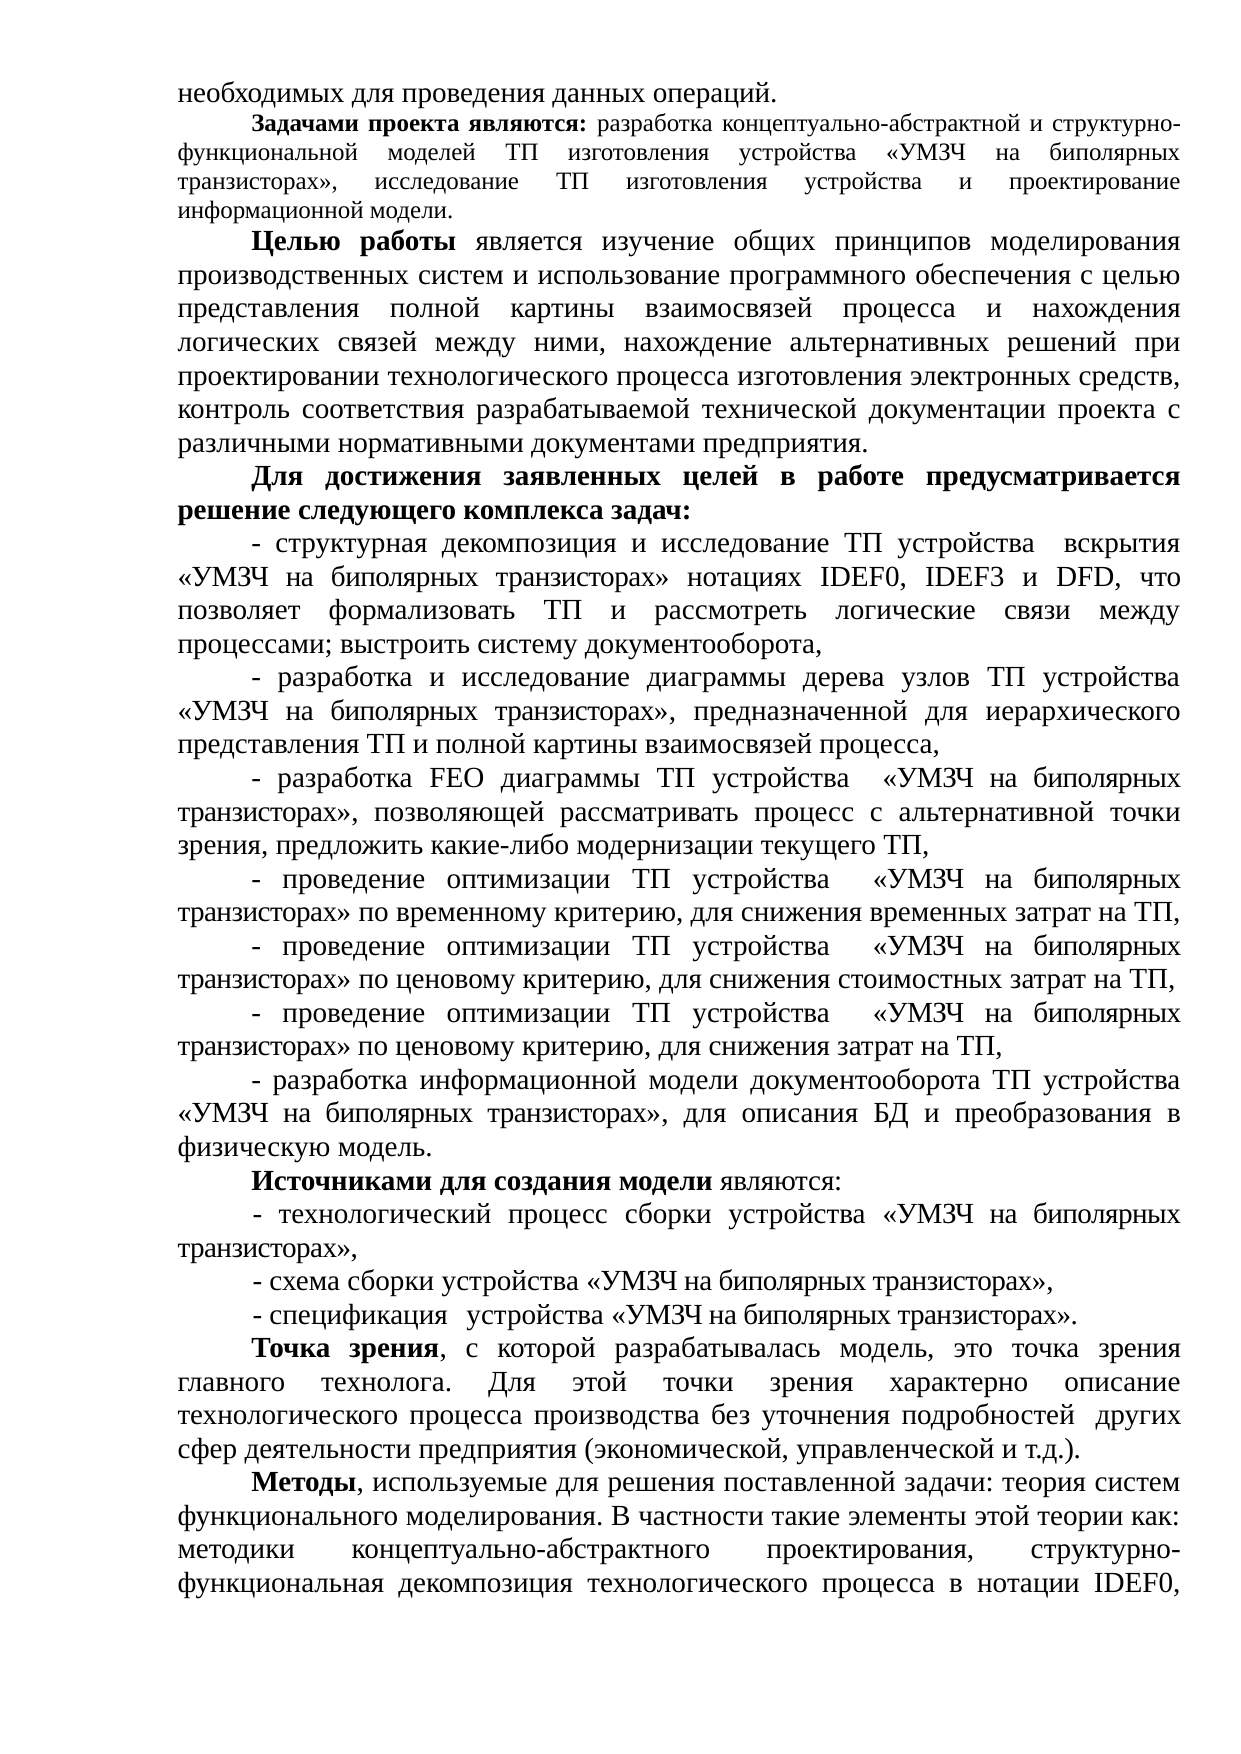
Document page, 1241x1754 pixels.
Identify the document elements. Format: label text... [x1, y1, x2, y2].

text - проведение оптимизации ТП устройства «УМЗЧ на биполярных транзисторах» по ценовому критерию, для снижения стоимостных затрат на ТП, [177, 928, 1181, 995]
text Для достижения заявленных целей в работе предусматривается решение следующего комплекса задач: [177, 458, 1181, 525]
text - спецификация устройства «УМЗЧ на биполярных транзисторах». [177, 1297, 1181, 1330]
text - проведение оптимизации ТП устройства «УМЗЧ на биполярных транзисторах» по ценовому критерию, для снижения затрат на ТП, [177, 995, 1181, 1062]
text - разработка информационной модели документооборота ТП устройства «УМЗЧ на биполярных транзисторах», для описания БД и преобразования в физическую модель. [177, 1062, 1181, 1163]
text - проведение оптимизации ТП устройства «УМЗЧ на биполярных транзисторах» по временному критерию, для снижения временных затрат на ТП, [177, 861, 1181, 928]
text - технологический процесс сборки устройства «УМЗЧ на биполярных транзисторах», [177, 1196, 1181, 1263]
text Целью работы является изучение общих принципов моделирования производственных систем и использование программного обеспечения с целью представления полной картины взаимосвязей процесса и нахождения логических связей между ними, нахождение альтернативных решений при проектировании технологического процесса изготовления электронных средств, контроль соответствия разрабатываемой технической документации проекта с различными нормативными документами предприятия. [177, 223, 1181, 458]
text - разработка и исследование диаграммы дерева узлов ТП устройства «УМЗЧ на биполярных транзисторах», предназначенной для иерархического представления ТП и полной картины взаимосвязей процесса, [177, 659, 1181, 760]
text - структурная декомпозиция и исследование ТП устройства вскрытия «УМЗЧ на биполярных транзисторах» нотациях IDEF0, IDEF3 и DFD, что позволяет формализовать ТП и рассмотреть логические связи между процессами; выстроить систему документооборота, [177, 525, 1181, 659]
text - разработка FEO диаграммы ТП устройства «УМЗЧ на биполярных транзисторах», позволяющей рассматривать процесс с альтернативной точки зрения, предложить какие-либо модернизации текущего ТП, [177, 760, 1181, 861]
text Методы, используемые для решения поставленной задачи: теория систем функционального моделирования. В частности такие элементы этой теории как: методики концептуально-абстрактного проектирования, структурно-функциональная декомпозиция технологического процесса в нотации IDEF0, [177, 1464, 1181, 1599]
text Источниками для создания модели являются: [177, 1163, 1181, 1196]
text Точка зрения, с которой разрабатывалась модель, это точка зрения главного технолога. Для этой точки зрения характерно описание технологического процесса производства без уточнения подробностей других сфер деятельности предприятия (экономической, управленческой и т.д.). [177, 1330, 1181, 1464]
text необходимых для проведения данных операций. [177, 75, 1181, 108]
text Задачами проекта являются: разработка концептуально-абстрактной и структурно-функциональной моделей ТП изготовления устройства «УМЗЧ на биполярных транзисторах», исследование ТП изготовления устройства и проектирование информационной модели. [177, 108, 1181, 223]
text - схема сборки устройства «УМЗЧ на биполярных транзисторах», [177, 1263, 1181, 1297]
